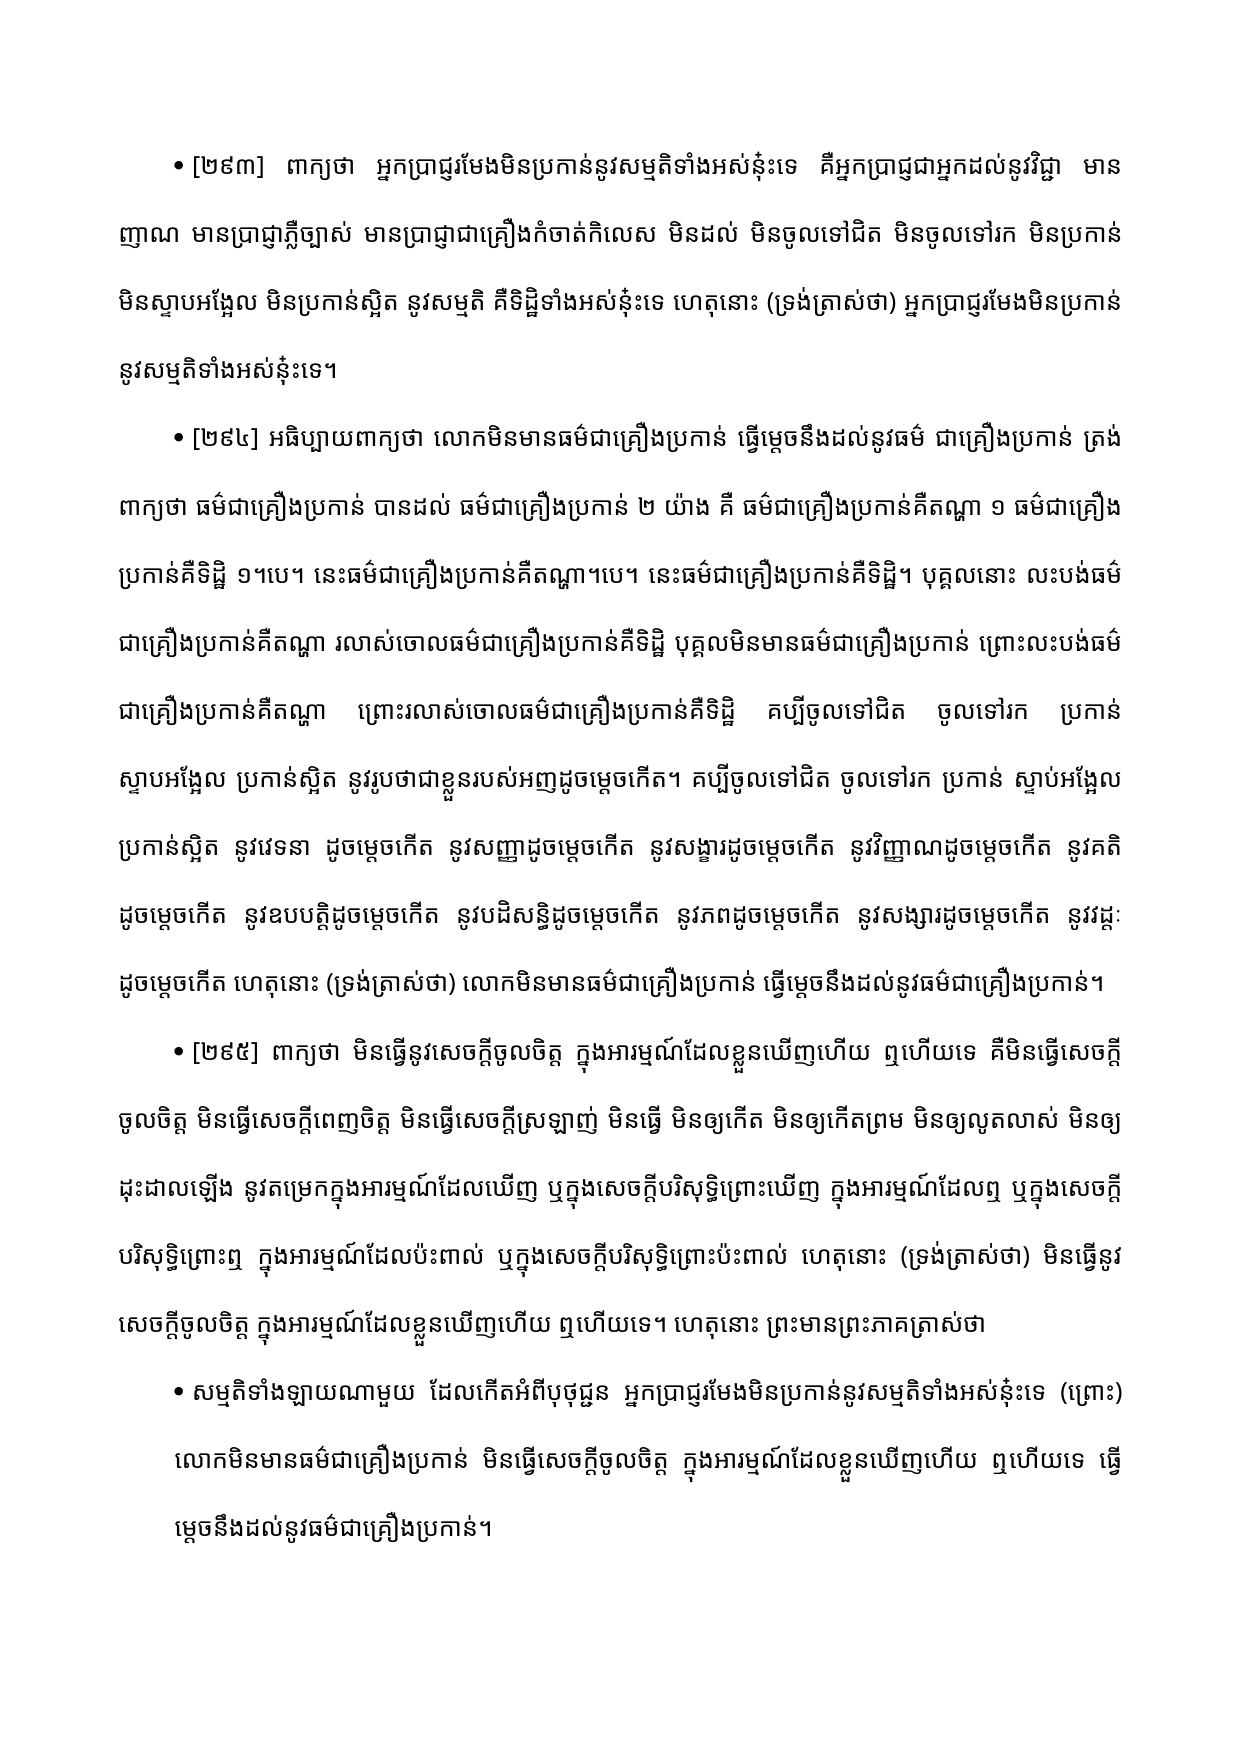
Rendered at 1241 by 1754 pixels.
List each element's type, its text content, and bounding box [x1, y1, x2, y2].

list សម្មតិទាំងឡាយណាមួយ ដែលកើតអំពីបុថុជ្ជន អ្នកប្រាជ្ញ​រមែង​មិនប្រកាន់​នូវសម្មតិ​ទាំងអស់​នុ៎ះទេ (ព្រោះ) លោក​មិនមាន​ធម៌ជាគ្រឿង​ប្រកាន់ មិនធ្វើ​សេចក្តី​ចូលចិត្ត ក្នុង​អារម្មណ៍​ដែលខ្លួន​ឃើញហើយ ឮហើយទេ ធ្វើម្តេច​នឹងដល់នូវ​ធម៌ជាគ្រឿង​ប្រកាន់។ [174, 1374, 1122, 1544]
list [២៩៤] អធិប្បាយពាក្យថា លោកមិនមានធម៌ជាគ្រឿងប្រកាន់ ធ្វើម្តេច​នឹងដល់​នូវធម៌ ជា​គ្រឿងប្រកាន់ ត្រង់ពាក្យថា ធម៌ជា​គ្រឿងប្រកាន់ បានដល់ ធម៌ជា​គ្រឿងប្រកាន់ ២ យ៉ាង គឺ ធម៌ជាគ្រឿង​ប្រកាន់​គឺតណ្ហា ១ ធម៌ជាគ្រឿង​ប្រកាន់គឺទិដ្ឋិ ១។បេ។ នេះធម៌​ជាគ្រឿង​ប្រកាន់​គឺតណ្ហា។បេ។ នេះធម៌ជា​គ្រឿងប្រកាន់​គឺទិដ្ឋិ។ បុគ្គលនោះ លះបង់​ធម៌ជាគ្រឿង​ប្រកាន់​គឺតណ្ហា រលាស់​ចោលធម៌​ជាគ្រឿង​ប្រកាន់​គឺទិដ្ឋិ បុគ្គល​មិនមាន​ធម៌ជាគ្រឿង​ប្រកាន់ ព្រោះ​លះបង់ធម៌​ជាគ្រឿងប្រកាន់​គឺតណ្ហា ព្រោះរលាស់​ចោលធម៌​ជាគ្រឿង​ប្រកាន់​គឺទិដ្ឋិ គប្បី​ចូលទៅ​ជិត ចូលទៅ​រក ប្រកាន់ ស្ទាបអង្អែល ប្រកាន់ស្អិត នូវរូប​ថាជាខ្លួន​របស់អញ​ដូចម្តេច​កើត។ គប្បីចូល​ទៅជិត ចូលទៅរក ប្រកាន់ ស្ទាប់អង្អែល ប្រកាន់ស្អិត នូវវេទនា ដូចម្តេច​កើត នូវសញ្ញា​ដូចម្តេចកើត នូវសង្ខារ​ដូចម្តេចកើត នូវវិញ្ញាណ​ដូចម្តេច​កើត នូវគតិ​ដូចម្តេចកើត នូវ​ឧបបត្តិ​ដូចម្តេចកើត នូវ​បដិសន្ធិ​ដូចម្តេចកើត នូវភព​ដូចម្តេច​កើត នូវ​សង្សារ​ដូចម្តេច​កើត នូវវដ្តៈ​ដូចម្តេចកើត ហេតុនោះ (ទ្រង់​ត្រាស់ថា) លោក​មិនមាន​ធម៌ជា​គ្រឿង​ប្រកាន់ ធ្វើម្តេច​នឹងដល់នូវ​ធម៌ជាគ្រឿង​ប្រកាន់។ [118, 420, 1122, 999]
list [២៩៥] ពាក្យថា មិនធ្វើនូវសេចក្តីចូលចិត្ត ក្នុងអារម្មណ៍ដែល​ខ្លួនឃើញ​ហើយ ឮហើយ​ទេ គឺមិនធ្វើ​សេចក្តី​ចូលចិត្ត មិនធ្វើ​សេចក្តី​ពេញចិត្ត មិនធ្វើ​សេចក្តី​ស្រឡាញ់ មិនធ្វើ មិន​ឲ្យកើត មិនឲ្យ​កើតព្រម មិនឲ្យ​លូតលាស់ មិនឲ្យ​ដុះដាលឡើង នូវតម្រេក​ក្នុង​អារម្មណ៍​ដែល​ឃើញ ឬក្នុងសេចក្តី​បរិសុទ្ធិ​ព្រោះឃើញ ក្នុងអារម្មណ៍​ដែលឮ ឬក្នុង​សេចក្តី​បរិសុទ្ធិ​ព្រោះឮ ក្នុងអារម្មណ៍​ដែលប៉ះពាល់ ឬក្នុង​សេចក្តី​បរិសុទ្ធិ​ព្រោះប៉ះពាល់ ហេតុនោះ (ទ្រង់​ត្រាស់ថា) មិនធ្វើនូវ​សេចក្តី​ចូលចិត្ត ក្នុងអារម្មណ៍​ដែលខ្លួន​ឃើញហើយ ឮ​ហើយទេ។ ហេតុនោះ ព្រះមានព្រះភាគ​ត្រាស់ថា [118, 1033, 1122, 1340]
list [២៩៣] ពាក្យថា អ្នកប្រាជ្ញរមែងមិនប្រកាន់នូវសម្មតិទាំងអស់នុ៎ះទេ គឺអ្នក​ប្រាជ្ញជា​អ្នក​ដល់​នូវវិជ្ជា មានញាណ មានប្រាជ្ញា​ភ្លឺច្បាស់ មានប្រាជ្ញា​ជាគ្រឿង​កំចាត់កិលេស មិនដល់ មិន​ចូល​ទៅជិត មិនចូល​ទៅរក មិនប្រកាន់ មិនស្ទាបអង្អែល មិនប្រកាន់​ស្អិត នូវសម្មតិ គឺទិដ្ឋិ​ទាំងអស់​នុ៎ះទេ ហេតុនោះ (ទ្រង់​ត្រាស់ថា) អ្នកប្រាជ្ញ​រមែងមិន​ប្រកាន់​នូវសម្មតិ​ទាំងអស់នុ៎ះ​ទេ។ [118, 148, 1122, 386]
